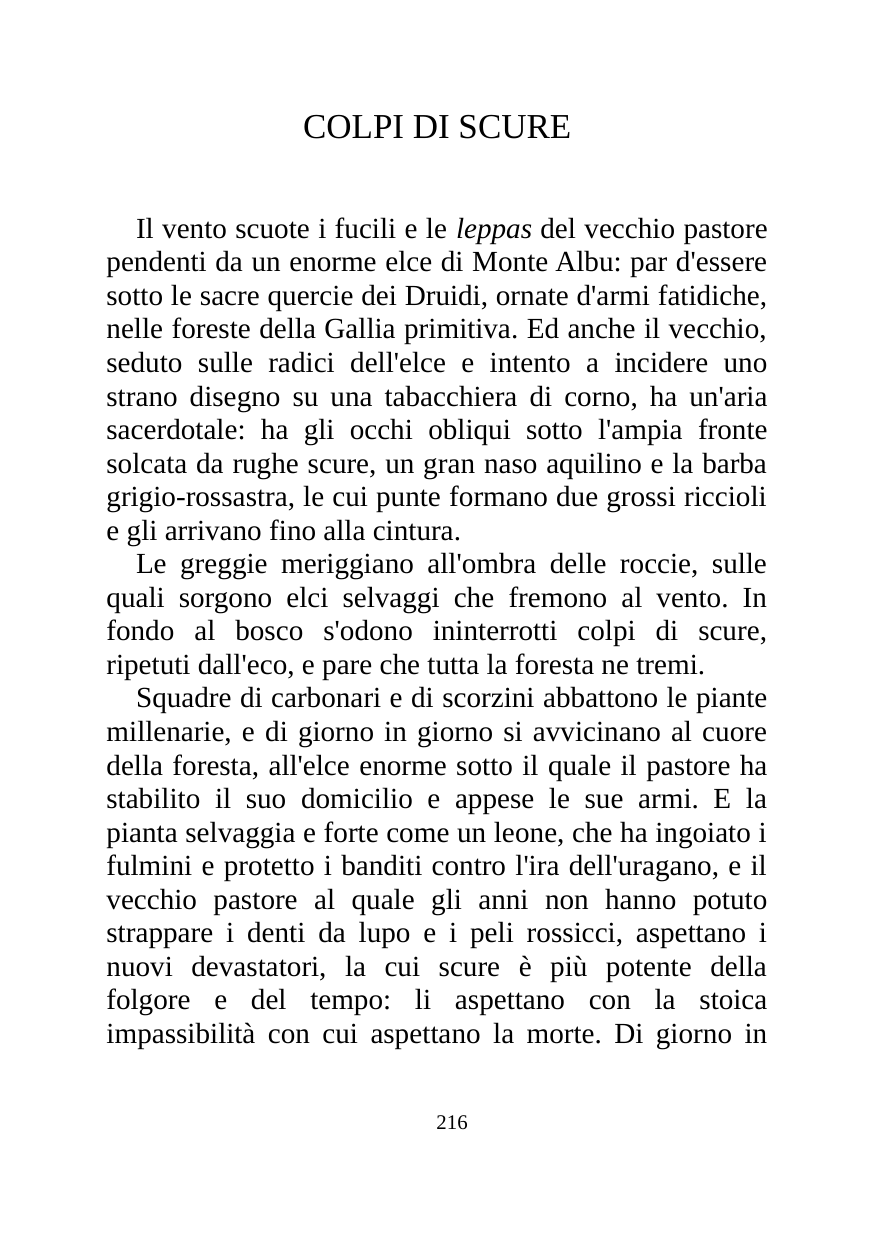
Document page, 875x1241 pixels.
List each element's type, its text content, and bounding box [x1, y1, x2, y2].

text Squadre di carbonari e di scorzini abbattono le piante millenarie, e di giorno in giorno si avvicinano al cuore della foresta, all'elce enorme sotto il quale il pastore ha stabilito il suo domicilio e appese le sue armi. E la pianta selvaggia e forte come un leone, che ha ingoiato i fulmini e protetto i banditi contro l'ira dell'uragano, e il vecchio pastore al quale gli anni non hanno potuto strappare i denti da lupo e i peli rossicci, aspettano i nuovi devastatori, la cui scure è più potente della folgore e del tempo: li aspettano con la stoica impassibilità con cui aspettano la morte. Di giorno in [106, 681, 768, 1049]
text Il vento scuote i fucili e le leppas del vecchio pastore pendenti da un enorme elce di Monte Albu: par d'essere sotto le sacre quercie dei Druidi, ornate d'armi fatidiche, nelle foreste della Gallia primitiva. Ed anche il vecchio, seduto sulle radici dell'elce e intento a incidere uno strano disegno su una tabacchiera di corno, ha un'aria sacerdotale: ha gli occhi obliqui sotto l'ampia fronte solcata da rughe scure, un gran naso aquilino e la barba grigio-rossastra, le cui punte formano due grossi riccioli e gli arrivano fino alla cintura. [106, 211, 768, 546]
subtitle COLPI DI SCURE [106, 106, 768, 146]
text Le greggie meriggiano all'ombra delle roccie, sulle quali sorgono elci selvaggi che fremono al vento. In fondo al bosco s'odono ininterrotti colpi di scure, ripetuti dall'eco, e pare che tutta la foresta ne tremi. [106, 546, 768, 681]
